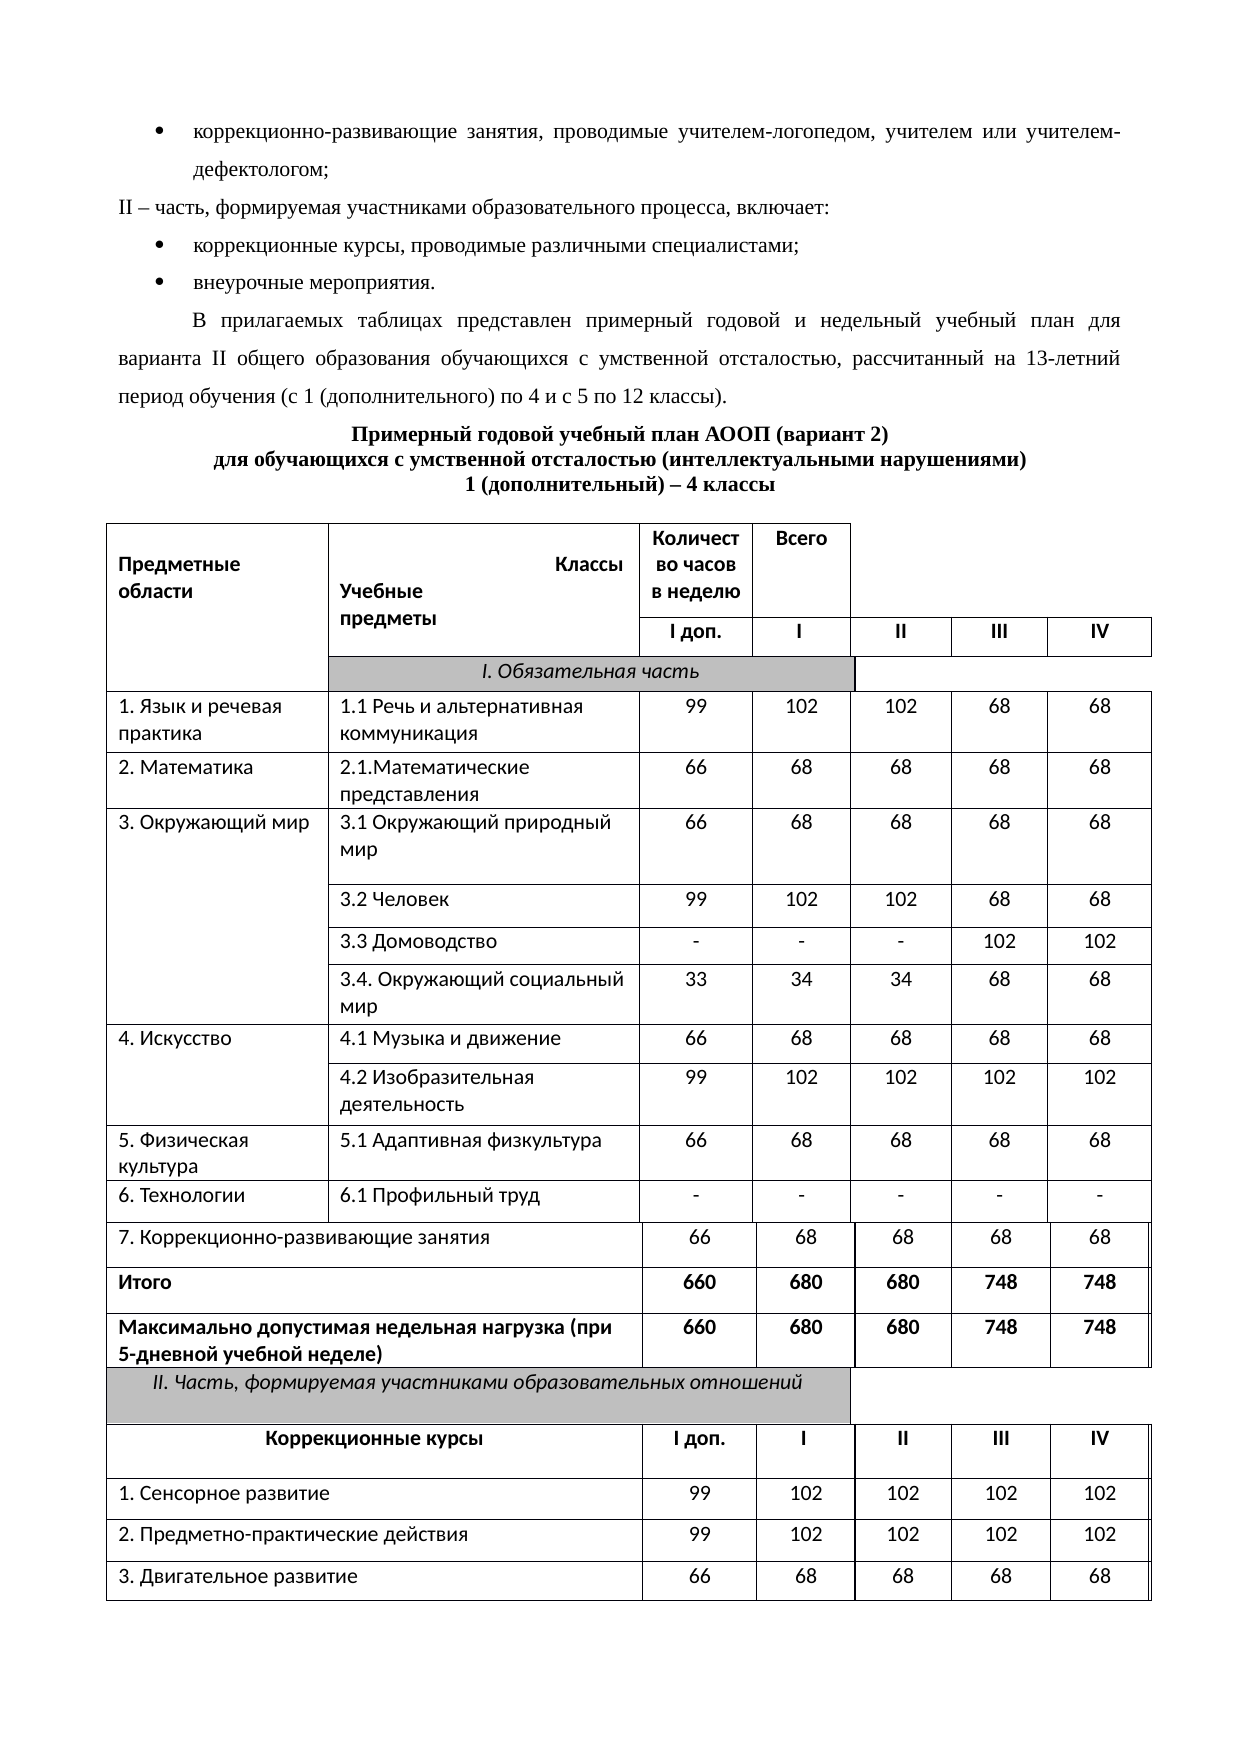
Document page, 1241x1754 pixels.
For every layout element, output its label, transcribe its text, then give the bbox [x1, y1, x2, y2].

table_cell I [757, 1425, 854, 1478]
table_cell 66 [640, 1126, 752, 1180]
table_cell 68 [851, 1126, 951, 1180]
table_cell 2. Математика [107, 753, 328, 807]
table_cell 68 [952, 809, 1047, 884]
table_cell 66 [640, 809, 752, 884]
table_cell 680 [757, 1314, 854, 1367]
table_cell 68 [952, 753, 1047, 807]
table_cell 68 [952, 692, 1047, 752]
table_cell 7. Коррекционно-развивающие занятия [107, 1223, 642, 1267]
table_cell 102 [851, 1064, 951, 1125]
table_cell 102 [753, 885, 850, 927]
table_cell 68 [757, 1223, 854, 1267]
table_header [851, 523, 1152, 617]
table_cell 68 [753, 1126, 850, 1180]
table_cell 99 [640, 1064, 752, 1125]
table_cell I доп. [640, 618, 752, 656]
table_cell 3.1 Окружающий природный мир [329, 809, 639, 884]
table_cell 680 [856, 1268, 951, 1312]
list коррекционно-развивающие занятия, проводимые учителем-логопедом, учителем или учителем-дефектологом; [156, 118, 1122, 181]
table_cell 3.3 Домоводство [329, 928, 639, 964]
table_cell 68 [1048, 753, 1151, 807]
table_cell 66 [640, 1025, 752, 1062]
table_cell 3.2 Человек [329, 885, 639, 927]
list внеурочные мероприятия. [156, 269, 1122, 294]
text II – часть, формируемая участниками образовательного процесса, включает: [118, 194, 1122, 219]
table_cell 99 [643, 1479, 756, 1519]
table_header Классы Учебные предметы [329, 524, 639, 656]
table_cell 748 [952, 1314, 1050, 1367]
table_cell 102 [856, 1479, 951, 1519]
table_cell - [851, 1181, 951, 1222]
table_cell Максимально допустимая недельная нагрузка (при 5-дневной учебной неделе) [107, 1314, 642, 1367]
text Примерный годовой учебный план АООП (вариант 2) для обучающихся с умственной отсталостью (интеллектуальными нарушениями) [118, 421, 1122, 471]
table_cell IV [1048, 618, 1151, 656]
table_cell - [753, 928, 850, 964]
table_cell 99 [643, 1520, 756, 1561]
table_cell 1. Сенсорное развитие [107, 1479, 642, 1519]
table_cell 99 [640, 885, 752, 927]
table_cell 748 [952, 1268, 1050, 1312]
table_cell 102 [851, 885, 951, 927]
table_cell 68 [1048, 965, 1151, 1023]
table_cell 34 [851, 965, 951, 1023]
table_cell 102 [753, 1064, 850, 1125]
table_cell 680 [856, 1314, 951, 1367]
table_cell I [753, 618, 850, 656]
text 1 (дополнительный) – 4 классы [118, 471, 1122, 496]
table_cell - [753, 1181, 850, 1222]
table_cell 68 [952, 885, 1047, 927]
table_cell 102 [1051, 1520, 1148, 1561]
table_cell 68 [856, 1562, 951, 1600]
table_cell 748 [1051, 1268, 1148, 1312]
table_cell 68 [952, 1562, 1050, 1600]
table_cell 66 [640, 753, 752, 807]
table_cell II [856, 1425, 951, 1478]
table_cell 68 [1048, 1126, 1151, 1180]
table_cell II [851, 618, 951, 656]
table_cell 6.1 Профильный труд [329, 1181, 639, 1222]
table_cell 68 [753, 809, 850, 884]
table_cell 102 [952, 1479, 1050, 1519]
table_cell 66 [643, 1562, 756, 1600]
table_cell 6. Технологии [107, 1181, 328, 1222]
table_cell [856, 657, 1152, 691]
table_cell 68 [1048, 809, 1151, 884]
table_cell 5.1 Адаптивная физкультура [329, 1126, 639, 1180]
table_cell 1.1 Речь и альтернативная коммуникация [329, 692, 639, 752]
table_cell 1. Язык и речевая практика [107, 692, 328, 752]
table_cell 3. Окружающий мир [107, 809, 328, 1023]
table_cell 68 [1048, 692, 1151, 752]
table_cell 68 [851, 753, 951, 807]
table_cell 102 [952, 1064, 1047, 1125]
table_cell 102 [851, 692, 951, 752]
table_cell III [952, 618, 1047, 656]
table_cell 748 [1051, 1314, 1148, 1367]
table_cell 3.4. Окружающий социальный мир [329, 965, 639, 1023]
table_cell 4.1 Музыка и движение [329, 1025, 639, 1062]
table_cell 680 [757, 1268, 854, 1312]
table_cell 68 [851, 809, 951, 884]
table_header Всего [753, 524, 850, 617]
table_cell Итого [107, 1268, 642, 1312]
table_cell 68 [952, 1126, 1047, 1180]
table_cell 102 [757, 1479, 854, 1519]
list коррекционные курсы, проводимые различными специалистами; [156, 232, 1122, 257]
table_cell - [851, 928, 951, 964]
table_cell - [640, 1181, 752, 1222]
table_cell II. Часть, формируемая участниками образовательных отношений [107, 1368, 850, 1423]
table_cell 68 [1048, 1025, 1151, 1062]
table_cell 68 [952, 1223, 1050, 1267]
table_cell III [952, 1425, 1050, 1478]
table_header Предметные области [107, 524, 328, 691]
table_cell 68 [753, 1025, 850, 1062]
table_cell 102 [1051, 1479, 1148, 1519]
table_cell 102 [1048, 1064, 1151, 1125]
table_cell 68 [1048, 885, 1151, 927]
table_cell Коррекционные курсы [107, 1425, 642, 1478]
table_cell [851, 1368, 1152, 1423]
table_cell 102 [757, 1520, 854, 1561]
table_cell - [640, 928, 752, 964]
table_cell 5. Физическая культура [107, 1126, 328, 1180]
table_cell 102 [753, 692, 850, 752]
table_cell 68 [753, 753, 850, 807]
text В прилагаемых таблицах представлен примерный годовой и недельный учебный план для варианта II общего образования обучающихся с умственной отсталостью, рассчитанный на 13-летний период обучения (с 1 (дополнительного) по 4 и с 5 по 12 классы). [118, 307, 1122, 408]
table_cell 4. Искусство [107, 1025, 328, 1125]
table_cell 660 [643, 1268, 756, 1312]
table_cell 33 [640, 965, 752, 1023]
table_cell I. Обязательная часть [329, 657, 854, 691]
table_cell 102 [856, 1520, 951, 1561]
table_cell 68 [952, 1025, 1047, 1062]
table_cell 102 [952, 928, 1047, 964]
table_cell 102 [1048, 928, 1151, 964]
table_cell 68 [856, 1223, 951, 1267]
table_cell IV [1051, 1425, 1148, 1478]
table_cell 66 [643, 1223, 756, 1267]
table_cell 3. Двигательное развитие [107, 1562, 642, 1600]
table_cell 660 [643, 1314, 756, 1367]
table_cell - [952, 1181, 1047, 1222]
table_cell 68 [952, 965, 1047, 1023]
table_cell 2.1.Математические представления [329, 753, 639, 807]
table_cell I доп. [643, 1425, 756, 1478]
table_cell 68 [757, 1562, 854, 1600]
table_cell 68 [1051, 1562, 1148, 1600]
table_cell 99 [640, 692, 752, 752]
table_cell 102 [952, 1520, 1050, 1561]
table_cell 2. Предметно-практические действия [107, 1520, 642, 1561]
table_cell 4.2 Изобразительная деятельность [329, 1064, 639, 1125]
table_cell - [1048, 1181, 1151, 1222]
table_cell 68 [851, 1025, 951, 1062]
table_header Количество часов в неделю [640, 524, 752, 617]
table_cell 68 [1051, 1223, 1148, 1267]
table_cell 34 [753, 965, 850, 1023]
